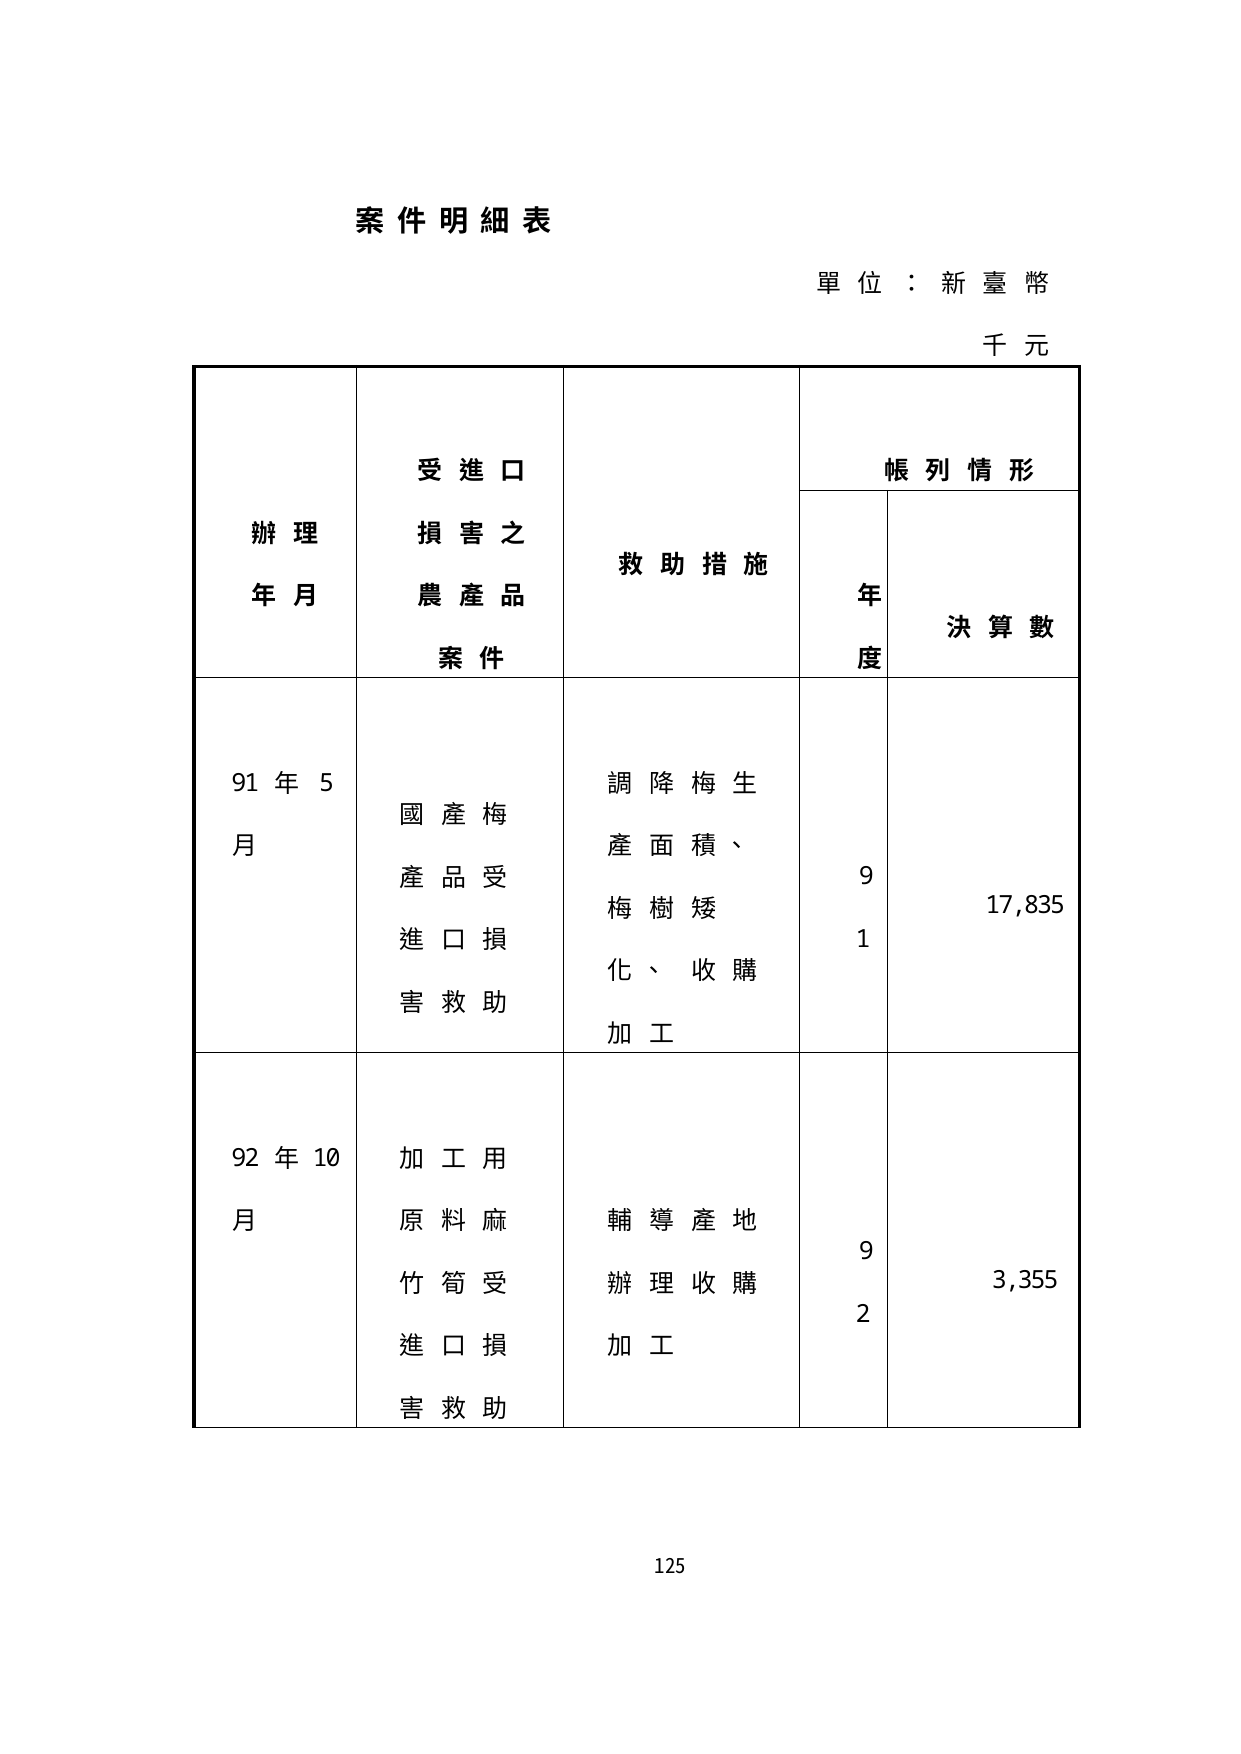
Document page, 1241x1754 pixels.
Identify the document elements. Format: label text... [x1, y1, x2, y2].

table_cell 92年10月 [196, 1053, 356, 1427]
table_cell 91年5月 [196, 678, 356, 1052]
table_header 辦理年月 [196, 368, 356, 677]
text 案件明細表 [183, 177, 1058, 240]
table_cell 加工用原料麻竹筍受進口損害救助 [357, 1053, 563, 1427]
text 單位：新臺幣千元 [183, 240, 1058, 365]
table_cell 92 [800, 1053, 887, 1427]
table_cell 調降梅生產面積、梅樹矮化、收購加工 [564, 678, 799, 1052]
table_cell 輔導產地辦理收購加工 [564, 1053, 799, 1427]
table_cell 年度 [800, 491, 887, 677]
table_cell 國產梅產品受進口損害救助 [357, 678, 563, 1052]
table_cell 3,355 [888, 1053, 1078, 1427]
table_header 救助措施 [564, 368, 799, 677]
table_cell 91 [800, 678, 887, 1052]
table_cell 17,835 [888, 678, 1078, 1052]
table_header 帳列情形 [800, 368, 1078, 490]
table_cell 決算數 [888, 491, 1078, 677]
table_header 受進口損害之 農產品案件 [357, 368, 563, 677]
